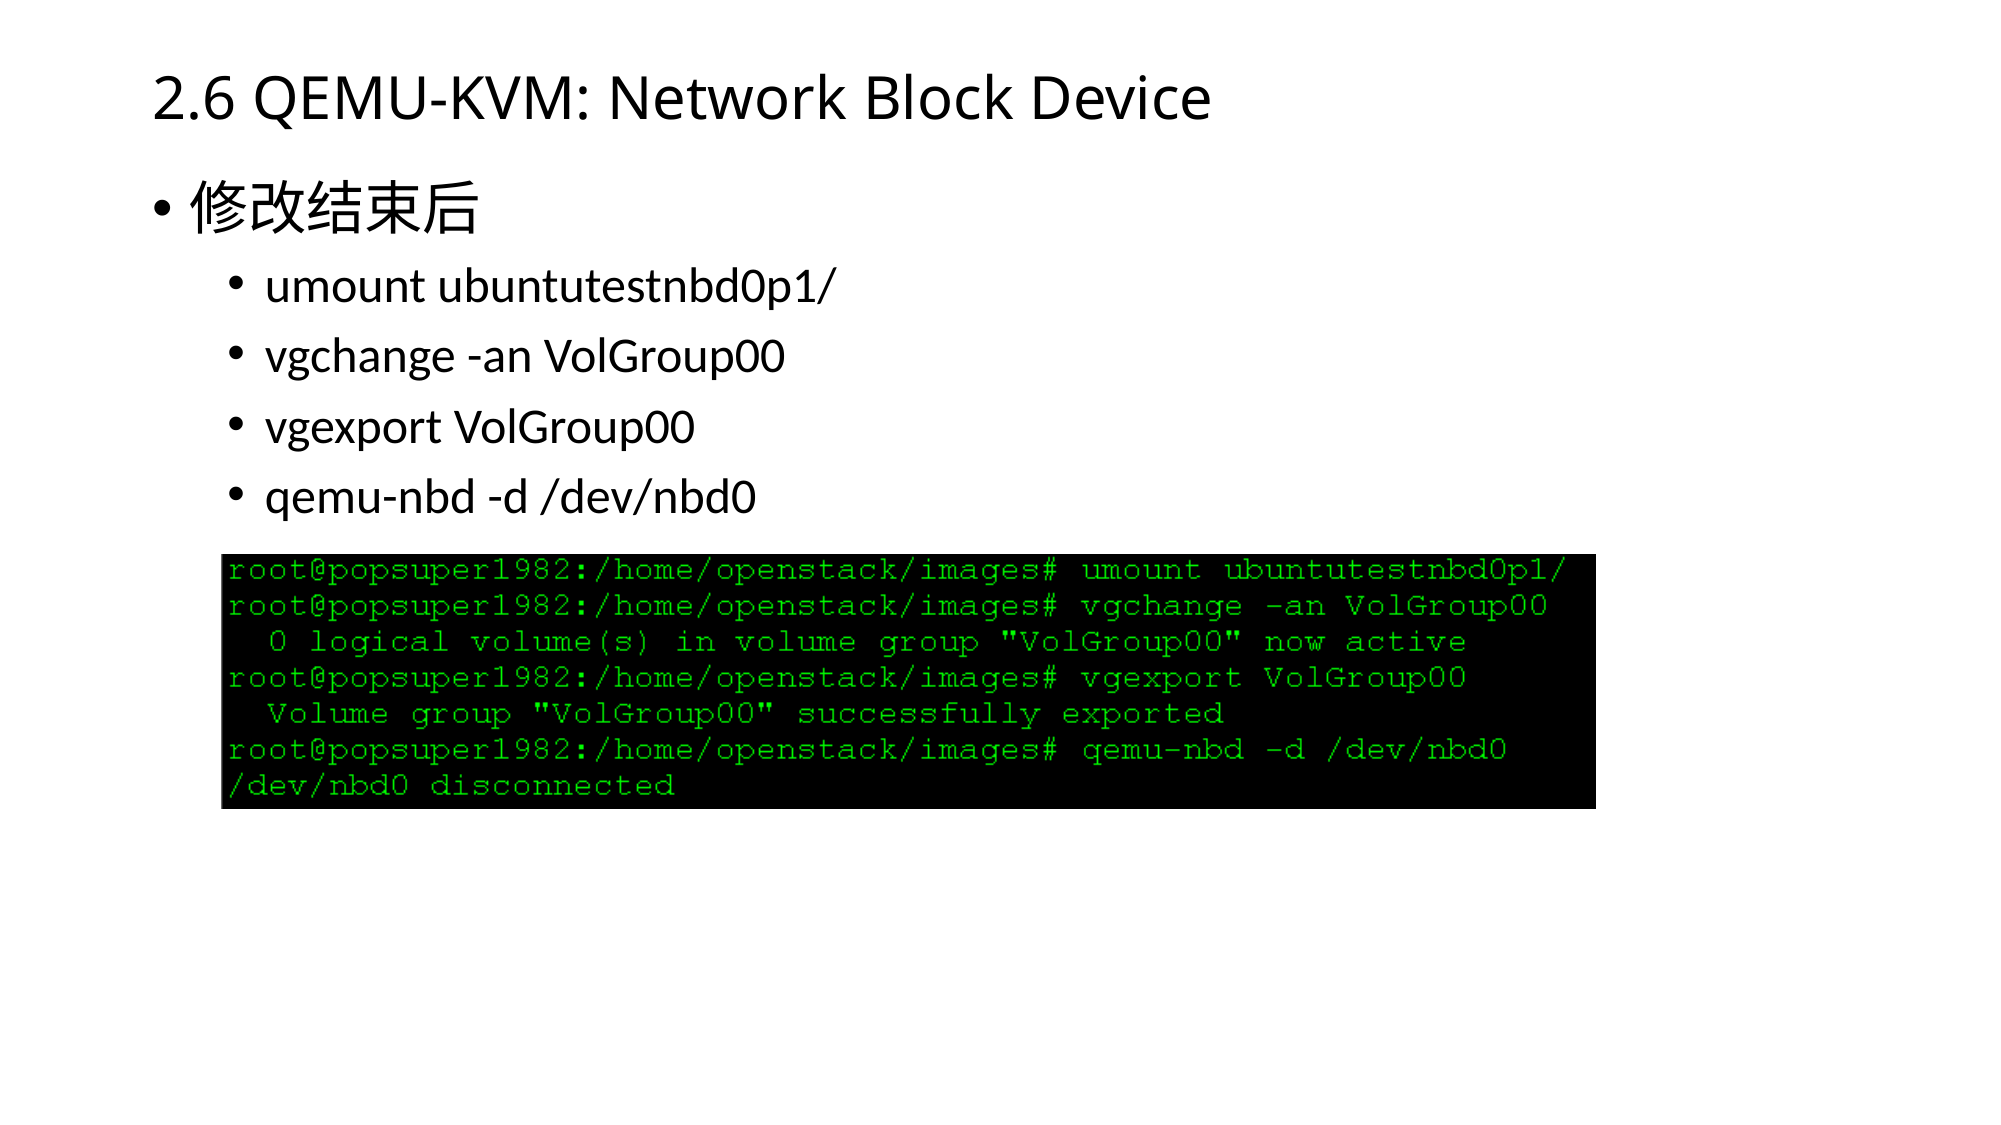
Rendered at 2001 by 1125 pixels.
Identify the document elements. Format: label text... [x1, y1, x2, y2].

list 修改结束后 umount ubuntutestnbd0p1/ vgchange -an VolGroup00 vgexport VolGroup00 qemu-nbd -d /dev/nbd0 [137, 171, 1863, 1014]
picture [221, 554, 1596, 809]
title 2.6 QEMU-KVM: Network Block Device [137, 59, 1863, 140]
